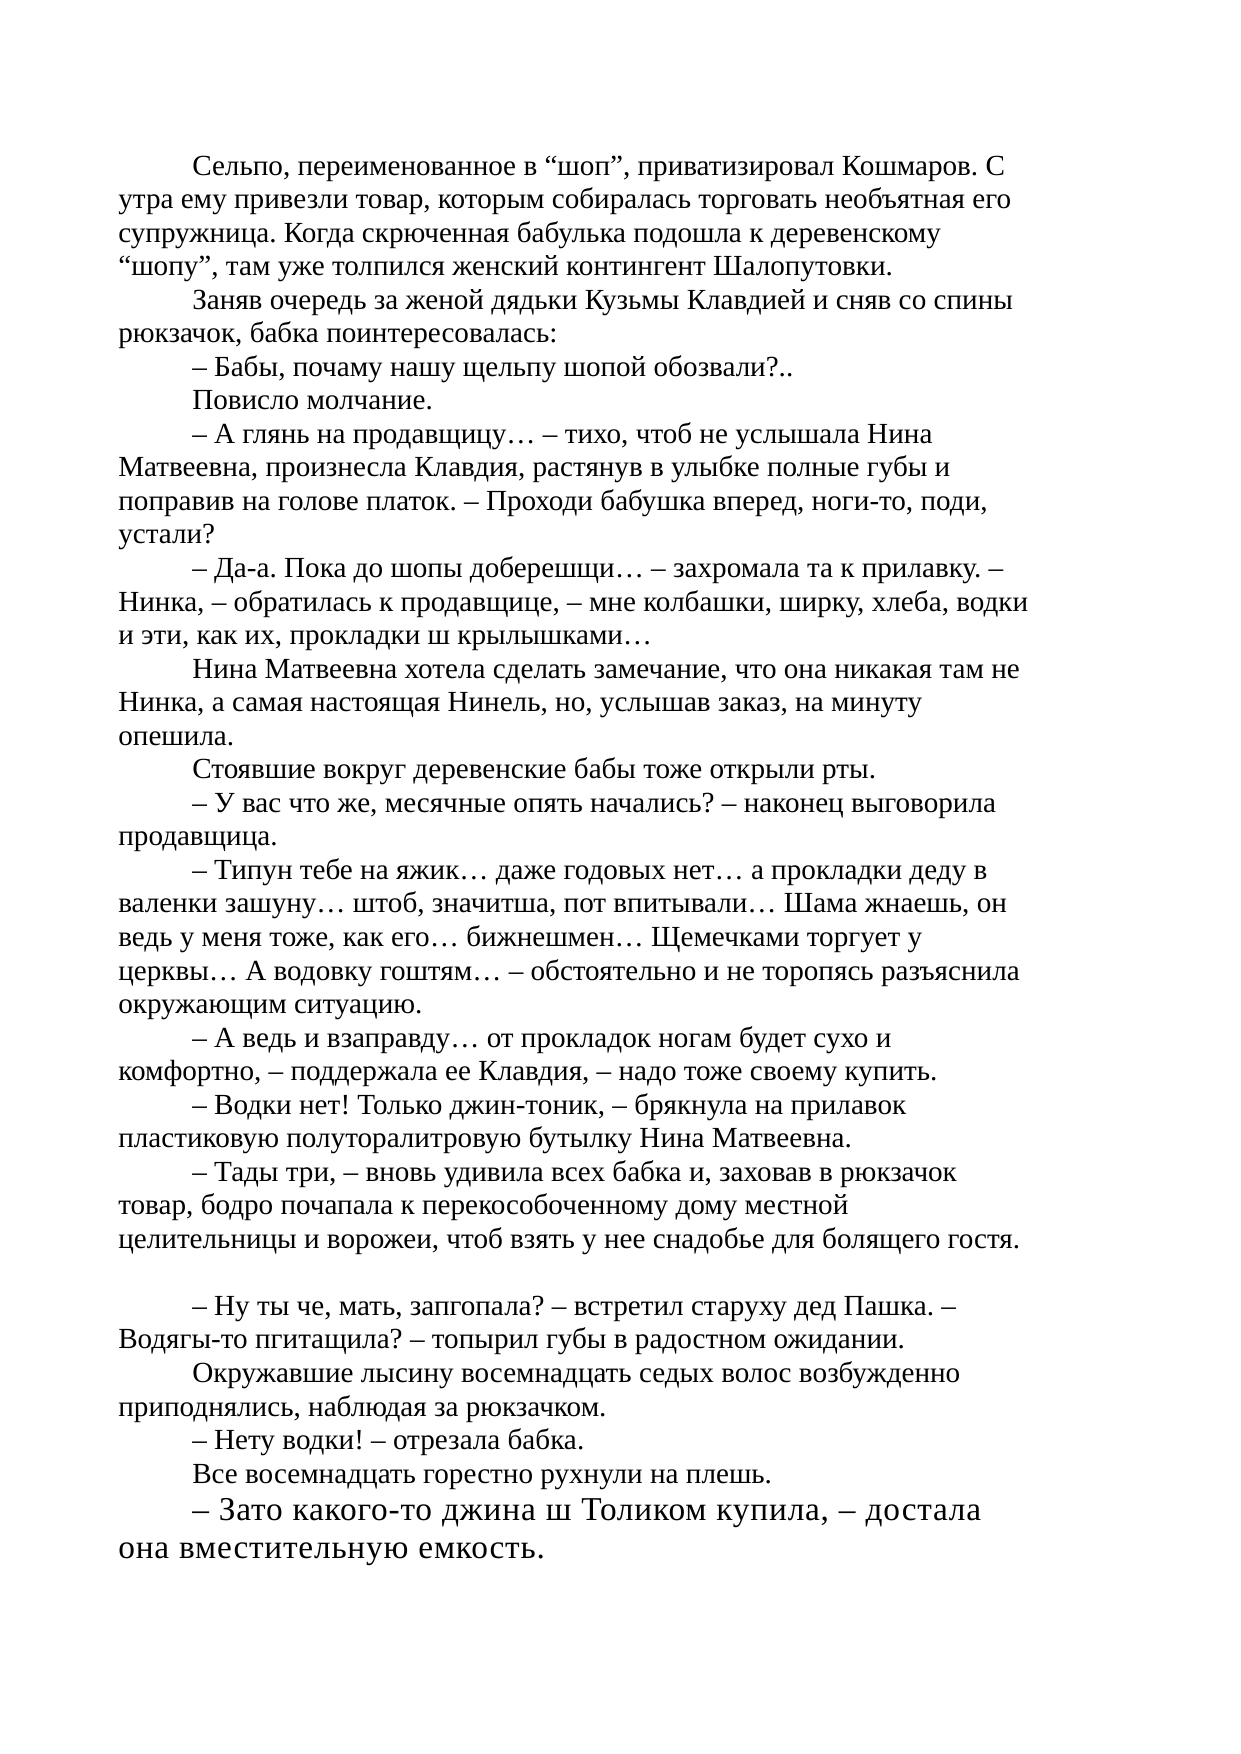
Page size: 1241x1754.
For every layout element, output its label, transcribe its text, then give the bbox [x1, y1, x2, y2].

text – А глянь на продавщицу… – тихо, чтоб не услышала Нина Матвеевна, произнесла Клавдия, растянув в улыбке полные губы и поправив на голове платок. – Проходи бабушка вперед, ноги-то, поди, устали? [118, 416, 1033, 550]
text Сельпо, переименованное в “шоп”, приватизировал Кошмаров. С утра ему привезли товар, которым собиралась торговать необъятная его супружница. Когда скрюченная бабулька подошла к деревенскому “шопу”, там уже толпился женский контингент Шалопутовки. [118, 148, 1033, 282]
text – У вас что же, месячные опять начались? – наконец выговорила продавщица. [118, 785, 1033, 852]
text – Водки нет! Только джин-тоник, – брякнула на прилавок пластиковую полуторалитровую бутылку Нина Матвеевна. [118, 1087, 1033, 1154]
text Все восемнадцать горестно рухнули на плешь. [118, 1456, 1033, 1489]
text – Бабы, почаму нашу щельпу шопой обозвали?.. [118, 349, 1033, 382]
text – Типун тебе на яжик… даже годовых нет… а прокладки деду в валенки зашуну… штоб, значитша, пот впитывали… Шама жнаешь, он ведь у меня тоже, как его… бижнешмен… Щемечками торгует у церквы… А водовку гоштям… – обстоятельно и не торопясь разъяснила окружающим ситуацию. [118, 852, 1033, 1020]
text – Да-а. Пока до шопы доберешщи… – захромала та к прилавку. – Нинка, – обратилась к продавщице, – мне колбашки, ширку, хлеба, водки и эти, как их, прокладки ш крылышками… [118, 550, 1033, 651]
text Стоявшие вокруг деревенские бабы тоже открыли рты. [118, 751, 1033, 785]
text Заняв очередь за женой дядьки Кузьмы Клавдией и сняв со спины рюкзачок, бабка поинтересовалась: [118, 282, 1033, 349]
text Нина Матвеевна хотела сделать замечание, что она никакая там не Нинка, а самая настоящая Нинель, но, услышав заказ, на минуту опешила. [118, 651, 1033, 751]
text – Нету водки! – отрезала бабка. [118, 1422, 1033, 1456]
text Повисло молчание. [118, 382, 1033, 416]
text Окружавшие лысину восемнадцать седых волос возбужденно приподнялись, наблюдая за рюкзачком. [118, 1355, 1033, 1422]
text – Тады три, – вновь удивила всех бабка и, заховав в рюкзачок товар, бодро почапала к перекособоченному дому местной целительницы и ворожеи, чтоб взять у нее снадобье для болящего гостя. [118, 1154, 1033, 1254]
text – Ну ты че, мать, запгопала? – встретил старуху дед Пашка. – Водягы-то пгитащила? – топырил губы в радостном ожидании. [118, 1288, 1033, 1355]
text – А ведь и взаправду… от прокладок ногам будет сухо и комфортно, – поддержала ее Клавдия, – надо тоже своему купить. [118, 1020, 1033, 1087]
text – Зато какого-то джина ш Толиком купила, – достала она вместительную емкость. [118, 1489, 1033, 1566]
